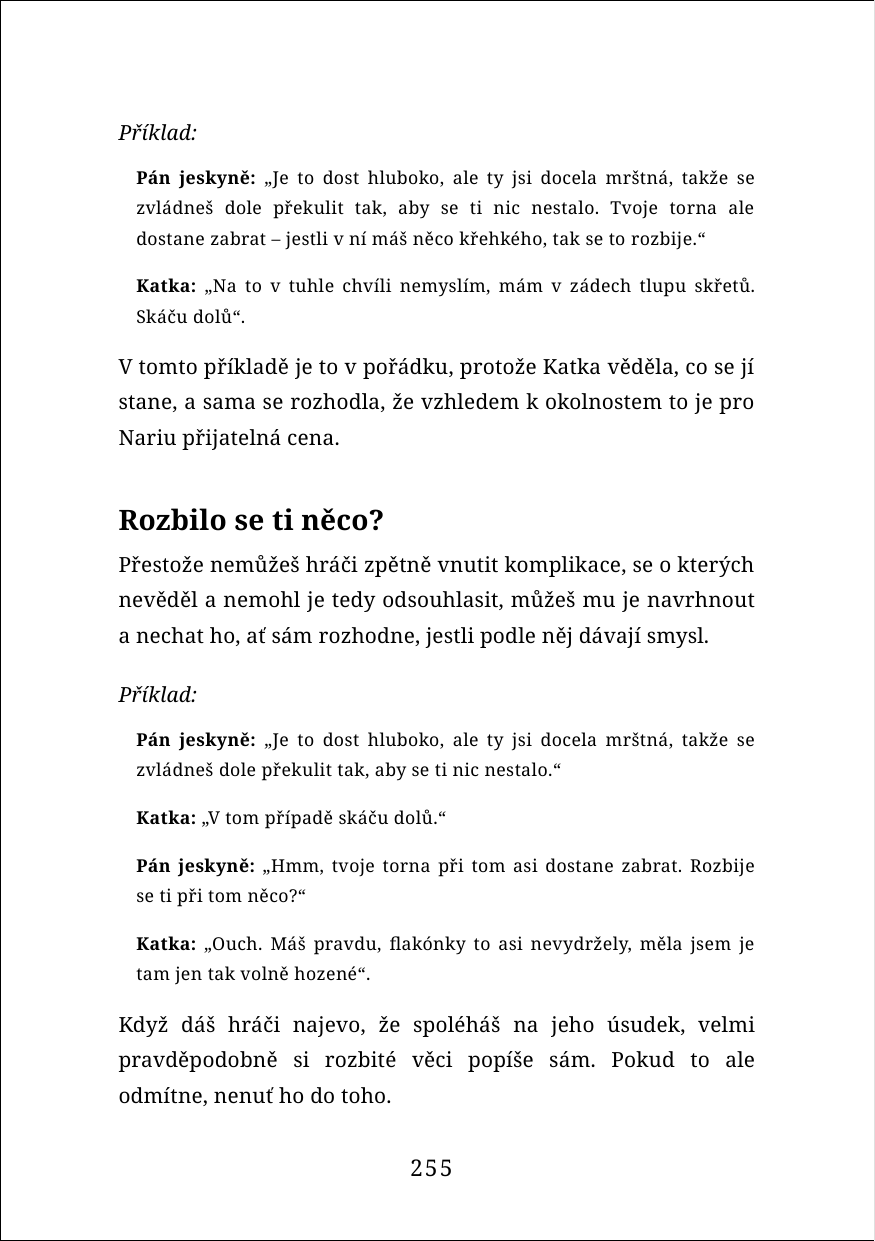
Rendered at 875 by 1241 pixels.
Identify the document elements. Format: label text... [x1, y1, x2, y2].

text V tomto příkladě je to v pořádku, protože Katka věděla, co se jí stane, a sama se rozhodla, že vzhledem k okolnostem to je pro Nariu přijatelná cena. [118, 352, 756, 451]
text Příklad: [118, 118, 756, 147]
text Pán jeskyně: „Hmm, tvoje torna při tom asi dostane zabrat. Rozbije se ti při tom něco?“ [136, 853, 756, 908]
subtitle Rozbilo se ti něco? [118, 500, 756, 538]
text Katka: „Na to v tuhle chvíli nemyslím, mám v zádech tlupu skřetů. Skáču dolů“. [136, 274, 756, 328]
text Katka: „Ouch. Máš pravdu, flakónky to asi nevydržely, měla jsem je tam jen tak volně hozené“. [136, 932, 756, 986]
text Příklad: [118, 680, 756, 709]
text Pán jeskyně: „Je to dost hluboko, ale ty jsi docela mrštná, takže se zvládneš dole překulit tak, aby se ti nic nestalo. Tvoje torna ale dostane zabrat – jestli v ní máš něco křehkého, tak se to rozbije.“ [136, 166, 756, 250]
text Přestože nemůžeš hráči zpětně vnutit komplikace, se o kterých nevěděl a nemohl je tedy odsouhlasit, můžeš mu je navrhnout a nechat ho, ať sám rozhodne, jestli podle něj dávají smysl. [118, 550, 756, 649]
text Pán jeskyně: „Je to dost hluboko, ale ty jsi docela mrštná, takže se zvládneš dole překulit tak, aby se ti nic nestalo.“ [136, 727, 756, 782]
text Když dáš hráči najevo, že spoléháš na jeho úsudek, velmi pravděpodobně si rozbité věci popíše sám. Pokud to ale odmítne, nenuť ho do toho. [118, 1010, 756, 1109]
text Katka: „V tom případě skáču dolů.“ [136, 806, 756, 830]
